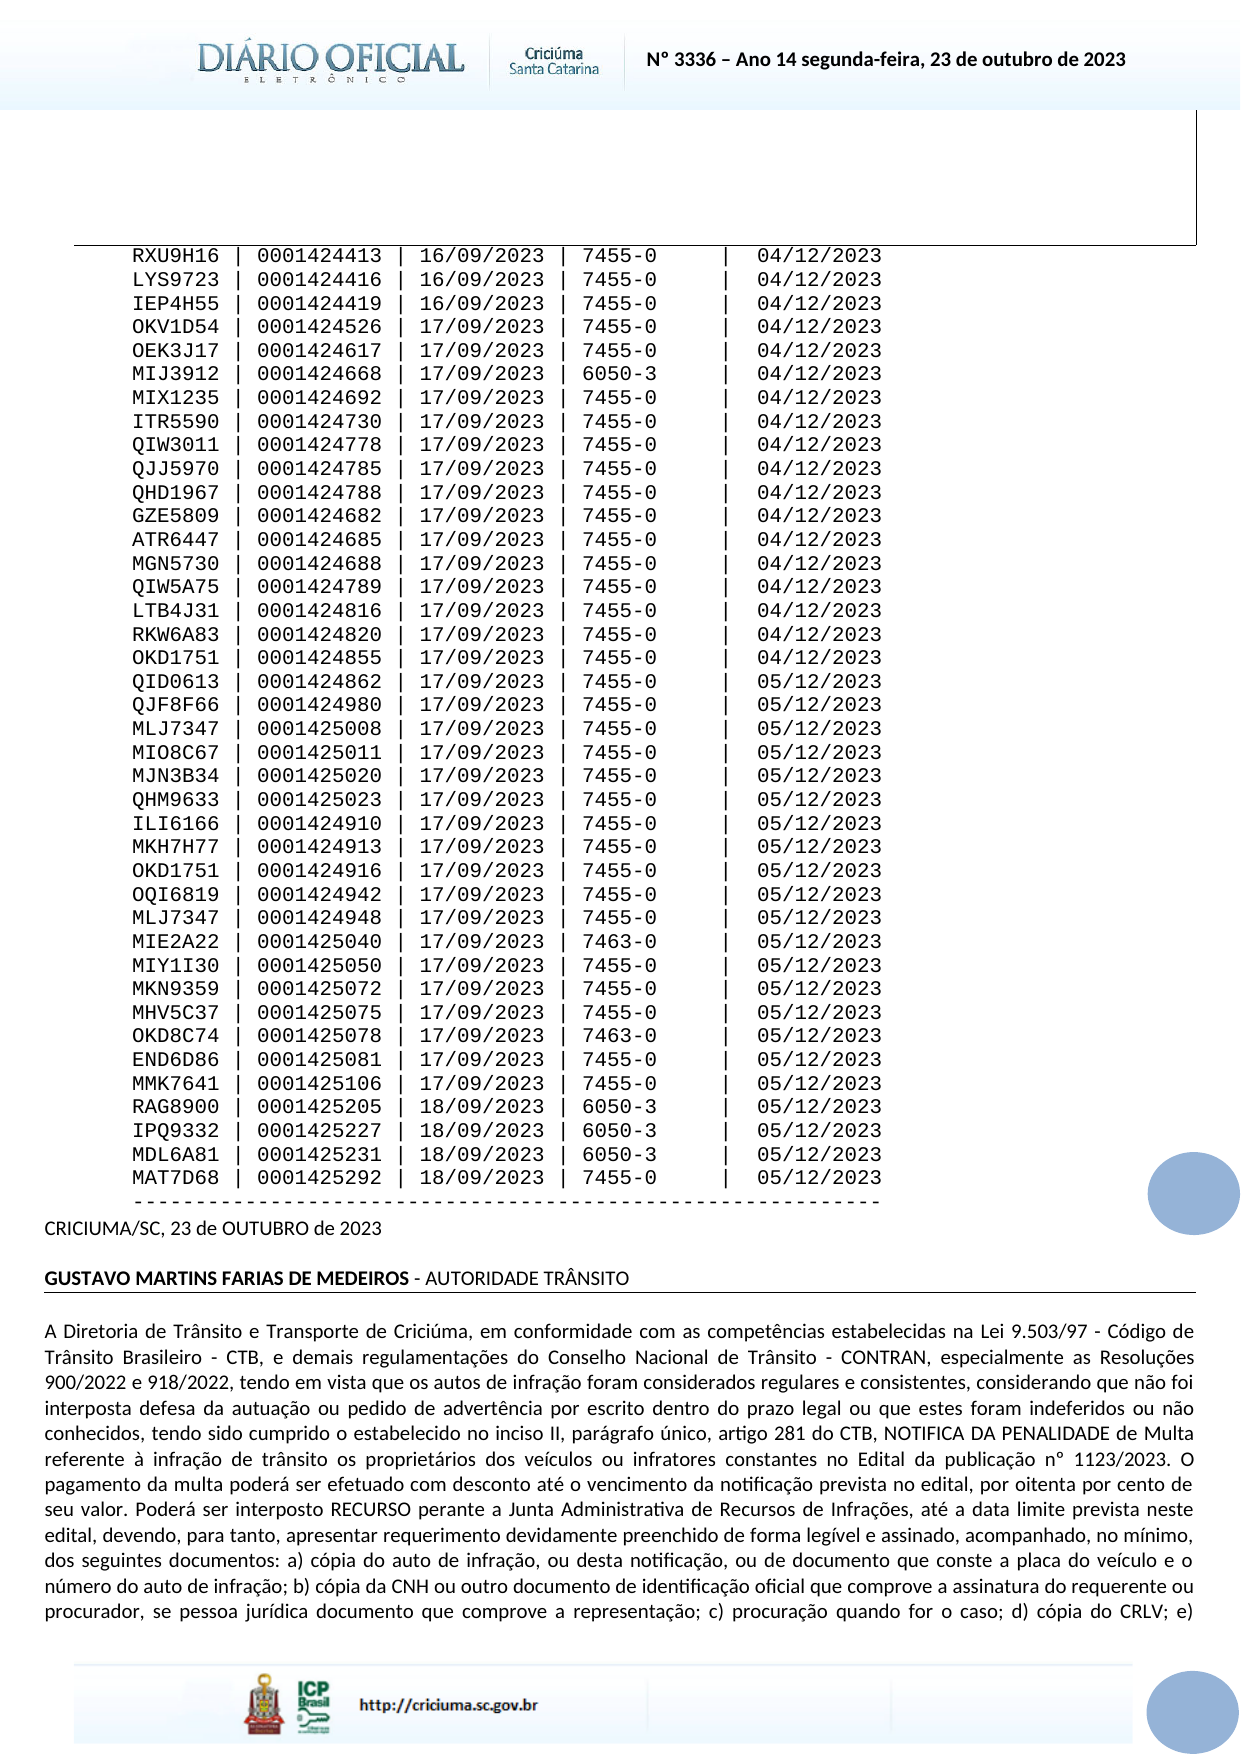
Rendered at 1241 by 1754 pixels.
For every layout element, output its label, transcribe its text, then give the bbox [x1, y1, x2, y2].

text ATR6447 | 0001424685 | 17/09/2023 | 7455-0 | 04/12/2023 [44, 529, 1196, 553]
text MIO8C67 | 0001425011 | 17/09/2023 | 7455-0 | 05/12/2023 [44, 742, 1196, 765]
text QJJ5970 | 0001424785 | 17/09/2023 | 7455-0 | 04/12/2023 [44, 458, 1196, 482]
text MLJ7347 | 0001424948 | 17/09/2023 | 7455-0 | 05/12/2023 [44, 907, 1196, 931]
text ILI6166 | 0001424910 | 17/09/2023 | 7455-0 | 05/12/2023 [44, 813, 1196, 836]
text MLJ7347 | 0001425008 | 17/09/2023 | 7455-0 | 05/12/2023 [44, 718, 1196, 742]
text CRICIUMA/SC, 23 de OUTUBRO de 2023 [44, 1215, 1196, 1241]
text MHV5C37 | 0001425075 | 17/09/2023 | 7455-0 | 05/12/2023 [44, 1002, 1196, 1026]
text IPQ9332 | 0001425227 | 18/09/2023 | 6050-3 | 05/12/2023 [44, 1120, 1196, 1144]
text OKD1751 | 0001424855 | 17/09/2023 | 7455-0 | 04/12/2023 [44, 647, 1196, 671]
text RKW6A83 | 0001424820 | 17/09/2023 | 7455-0 | 04/12/2023 [44, 623, 1196, 647]
text MDL6A81 | 0001425231 | 18/09/2023 | 6050-3 | 05/12/2023 [44, 1144, 1196, 1167]
text GZE5809 | 0001424682 | 17/09/2023 | 7455-0 | 04/12/2023 [44, 505, 1196, 529]
text GUSTAVO MARTINS FARIAS DE MEDEIROS - AUTORIDADE TRÂNSITO [44, 1265, 1196, 1292]
text MMK7641 | 0001425106 | 17/09/2023 | 7455-0 | 05/12/2023 [44, 1073, 1196, 1096]
text ------------------------------------------------------------ [44, 1191, 1153, 1215]
text QHD1967 | 0001424788 | 17/09/2023 | 7455-0 | 04/12/2023 [44, 482, 1196, 505]
text MIE2A22 | 0001425040 | 17/09/2023 | 7463-0 | 05/12/2023 [44, 931, 1196, 954]
text MJN3B34 | 0001425020 | 17/09/2023 | 7455-0 | 05/12/2023 [44, 765, 1196, 789]
text MIJ3912 | 0001424668 | 17/09/2023 | 6050-3 | 04/12/2023 [44, 363, 1196, 387]
text LYS9723 | 0001424416 | 16/09/2023 | 7455-0 | 04/12/2023 [44, 269, 1196, 292]
text MKN9359 | 0001425072 | 17/09/2023 | 7455-0 | 05/12/2023 [44, 978, 1196, 1002]
text A Diretoria de Trânsito e Transporte de Criciúma, em conformidade com as competências estabelecidas na Lei 9.503/97 - Código de Trânsito Brasileiro - CTB, e demais regulamentações do Conselho Nacional de Trânsito - CONTRAN, especialmente as Resoluções 900/2022 e 918/2022, tendo em vista que os autos de infração foram considerados regulares e consistentes, considerando que não foi interposta defesa da autuação ou pedido de advertência por escrito dentro do prazo legal ou que estes foram indeferidos ou não conhecidos, tendo sido cumprido o estabelecido no inciso II, parágrafo único, artigo 281 do CTB, NOTIFICA DA PENALIDADE de Multa referente à infração de trânsito os proprietários dos veículos ou infratores constantes no Edital da publicação nº 1123/2023. O pagamento da multa poderá ser efetuado com desconto até o vencimento da notificação prevista no edital, por oitenta por cento de seu valor. Poderá ser interposto RECURSO perante a Junta Administrativa de Recursos de Infrações, até a data limite prevista neste edital, devendo, para tanto, apresentar requerimento devidamente preenchido de forma legível e assinado, acompanhado, no mínimo, dos seguintes documentos: a) cópia do auto de infração, ou desta notificação, ou de documento que conste a placa do veículo e o número do auto de infração; b) cópia da CNH ou outro documento de identificação oficial que comprove a assinatura do requerente ou procurador, se pessoa jurídica documento que comprove a representação; c) procuração quando for o caso; d) cópia do CRLV; e) [44, 1319, 1196, 1624]
text QHM9633 | 0001425023 | 17/09/2023 | 7455-0 | 05/12/2023 [44, 789, 1196, 813]
text MIX1235 | 0001424692 | 17/09/2023 | 7455-0 | 04/12/2023 [44, 387, 1196, 411]
text OKD1751 | 0001424916 | 17/09/2023 | 7455-0 | 05/12/2023 [44, 860, 1196, 884]
text MGN5730 | 0001424688 | 17/09/2023 | 7455-0 | 04/12/2023 [44, 553, 1196, 576]
text MAT7D68 | 0001425292 | 18/09/2023 | 7455-0 | 05/12/2023 [44, 1167, 1157, 1191]
text END6D86 | 0001425081 | 17/09/2023 | 7455-0 | 05/12/2023 [44, 1049, 1196, 1073]
text ITR5590 | 0001424730 | 17/09/2023 | 7455-0 | 04/12/2023 [44, 411, 1196, 434]
text RAG8900 | 0001425205 | 18/09/2023 | 6050-3 | 05/12/2023 [44, 1096, 1196, 1120]
text RXU9H16 | 0001424413 | 16/09/2023 | 7455-0 | 04/12/2023 [44, 245, 1196, 269]
text OKV1D54 | 0001424526 | 17/09/2023 | 7455-0 | 04/12/2023 [44, 316, 1196, 340]
text QIW5A75 | 0001424789 | 17/09/2023 | 7455-0 | 04/12/2023 [44, 576, 1196, 600]
text QIW3011 | 0001424778 | 17/09/2023 | 7455-0 | 04/12/2023 [44, 434, 1196, 458]
text OQI6819 | 0001424942 | 17/09/2023 | 7455-0 | 05/12/2023 [44, 884, 1196, 907]
text LTB4J31 | 0001424816 | 17/09/2023 | 7455-0 | 04/12/2023 [44, 600, 1196, 623]
text QID0613 | 0001424862 | 17/09/2023 | 7455-0 | 05/12/2023 [44, 671, 1196, 694]
text OKD8C74 | 0001425078 | 17/09/2023 | 7463-0 | 05/12/2023 [44, 1026, 1196, 1049]
text MKH7H77 | 0001424913 | 17/09/2023 | 7455-0 | 05/12/2023 [44, 836, 1196, 860]
text MIY1I30 | 0001425050 | 17/09/2023 | 7455-0 | 05/12/2023 [44, 954, 1196, 978]
text IEP4H55 | 0001424419 | 16/09/2023 | 7455-0 | 04/12/2023 [44, 292, 1196, 316]
text QJF8F66 | 0001424980 | 17/09/2023 | 7455-0 | 05/12/2023 [44, 694, 1196, 718]
text OEK3J17 | 0001424617 | 17/09/2023 | 7455-0 | 04/12/2023 [44, 340, 1196, 363]
